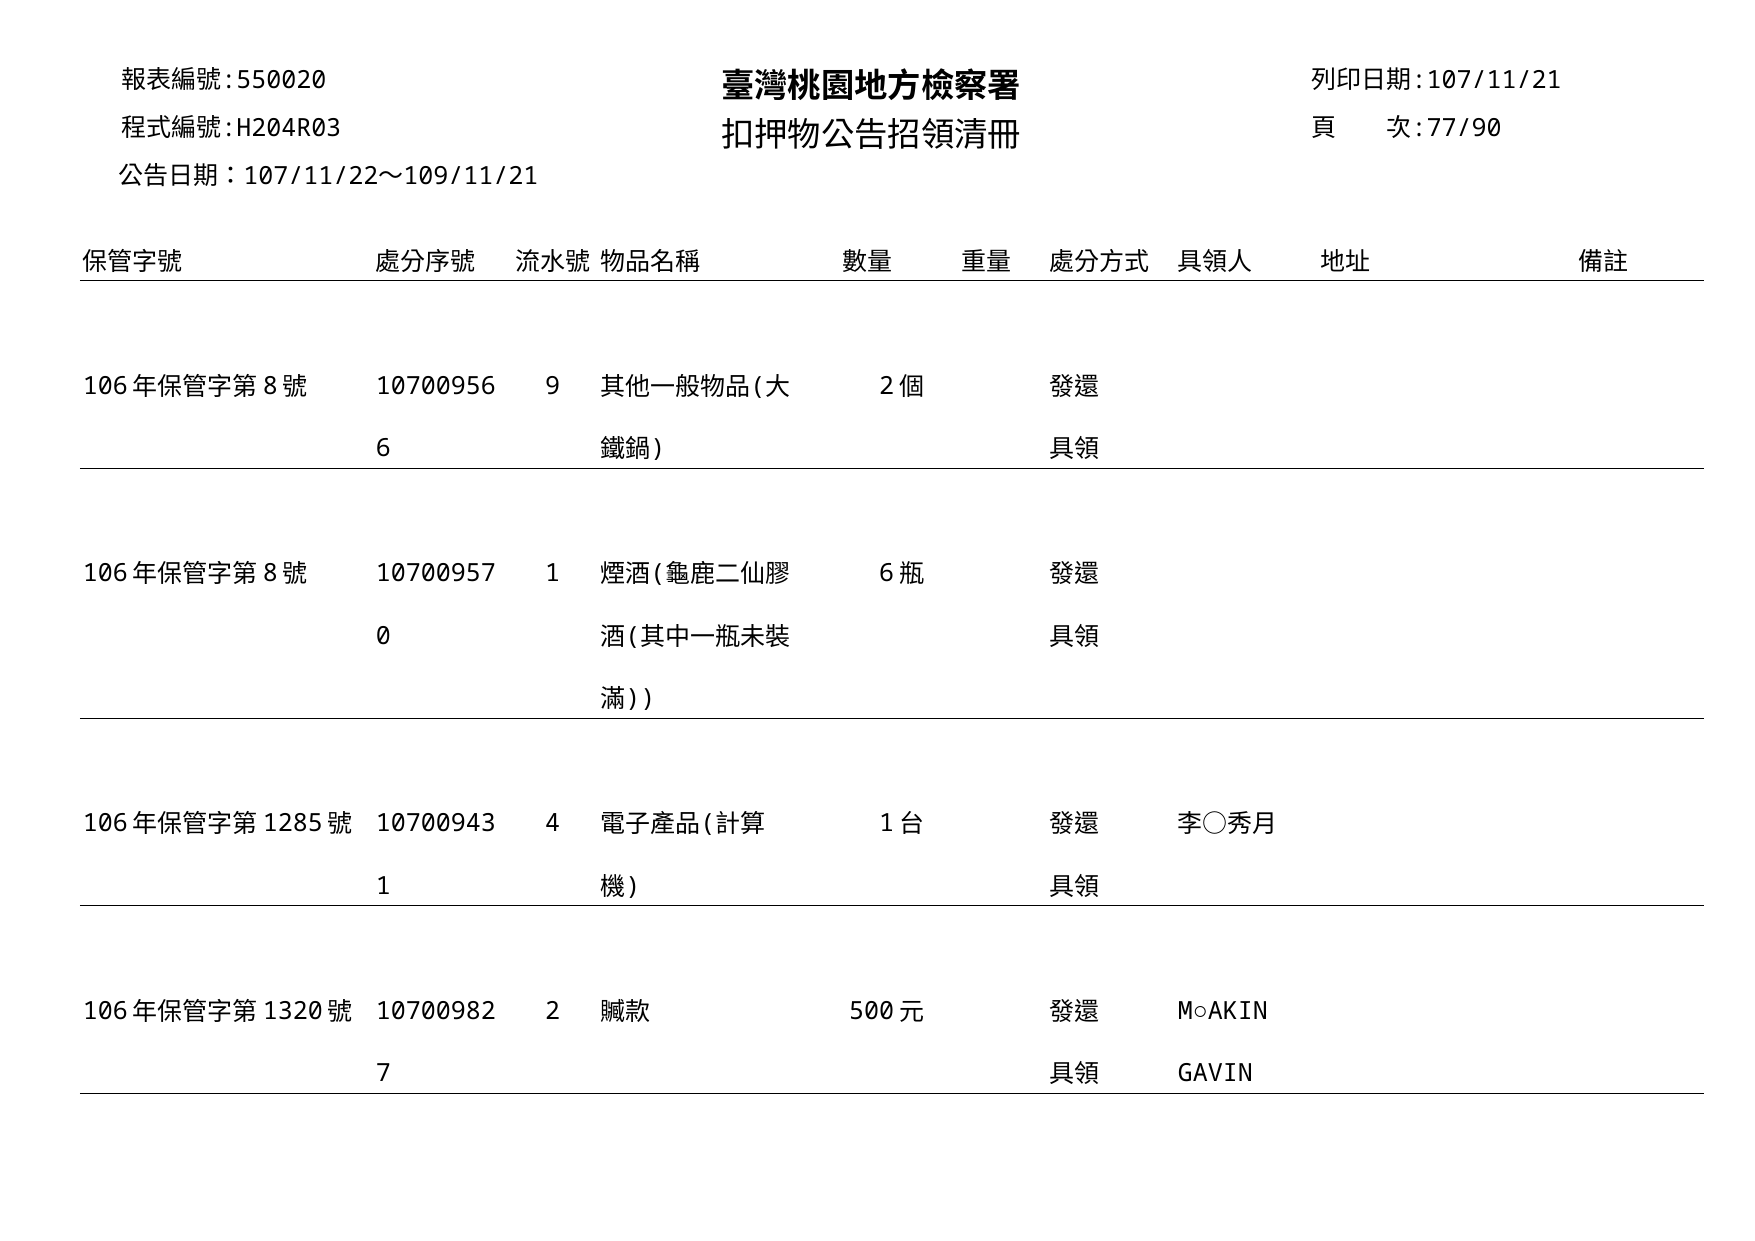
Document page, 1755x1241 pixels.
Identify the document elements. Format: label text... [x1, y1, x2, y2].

table_header 地址 [1317, 218, 1575, 280]
table_cell [1317, 906, 1575, 1093]
table_cell [1175, 469, 1317, 718]
table_cell [1575, 281, 1704, 468]
table_cell [1317, 719, 1575, 905]
table_header 備註 [1575, 218, 1704, 280]
table_cell 發還 具領 [1046, 906, 1175, 1093]
table_cell 其他一般物品(大鐵鍋) [597, 281, 807, 468]
table_cell 2個 [808, 281, 927, 468]
table_cell [927, 906, 1046, 1093]
table_cell [1317, 281, 1575, 468]
table_header 重量 [927, 218, 1046, 280]
table_cell [927, 469, 1046, 718]
table_cell 107009570 [373, 469, 507, 718]
table_cell [1575, 719, 1704, 905]
table_cell [1575, 906, 1704, 1093]
table_cell 1台 [808, 719, 927, 905]
table_header 處分方式 [1046, 218, 1175, 280]
table_cell 107009566 [373, 281, 507, 468]
table_cell 贓款 [597, 906, 807, 1093]
table_cell [927, 719, 1046, 905]
table_cell [1175, 281, 1317, 468]
table_cell 1 [507, 469, 597, 718]
table_header 數量 [808, 218, 927, 280]
table_cell 發還 具領 [1046, 281, 1175, 468]
table_cell M○AKIN GAVIN [1175, 906, 1317, 1093]
table_cell 9 [507, 281, 597, 468]
table_header 物品名稱 [597, 218, 807, 280]
table_cell 2 [507, 906, 597, 1093]
table_cell 4 [507, 719, 597, 905]
table_cell 107009431 [373, 719, 507, 905]
table_cell 107009827 [373, 906, 507, 1093]
table_cell 發還 具領 [1046, 719, 1175, 905]
table_cell 電子產品(計算機) [597, 719, 807, 905]
table_cell 煙酒(龜鹿二仙膠酒(其中一瓶未裝滿)) [597, 469, 807, 718]
table_cell 106年保管字第8號 [80, 281, 373, 468]
table_cell 李○秀月 [1175, 719, 1317, 905]
table_cell 106年保管字第1320號 [80, 906, 373, 1093]
table_cell 106年保管字第8號 [80, 469, 373, 718]
table_cell 106年保管字第1285號 [80, 719, 373, 905]
table_cell [1575, 469, 1704, 718]
table_cell [1317, 469, 1575, 718]
table_header 保管字號 [80, 218, 373, 280]
table_header 流水號 [507, 218, 597, 280]
table_cell [927, 281, 1046, 468]
table_cell 500元 [808, 906, 927, 1093]
table_cell 6瓶 [808, 469, 927, 718]
table_header 處分序號 [373, 218, 507, 280]
table_header 具領人 [1175, 218, 1317, 280]
table_cell 發還 具領 [1046, 469, 1175, 718]
